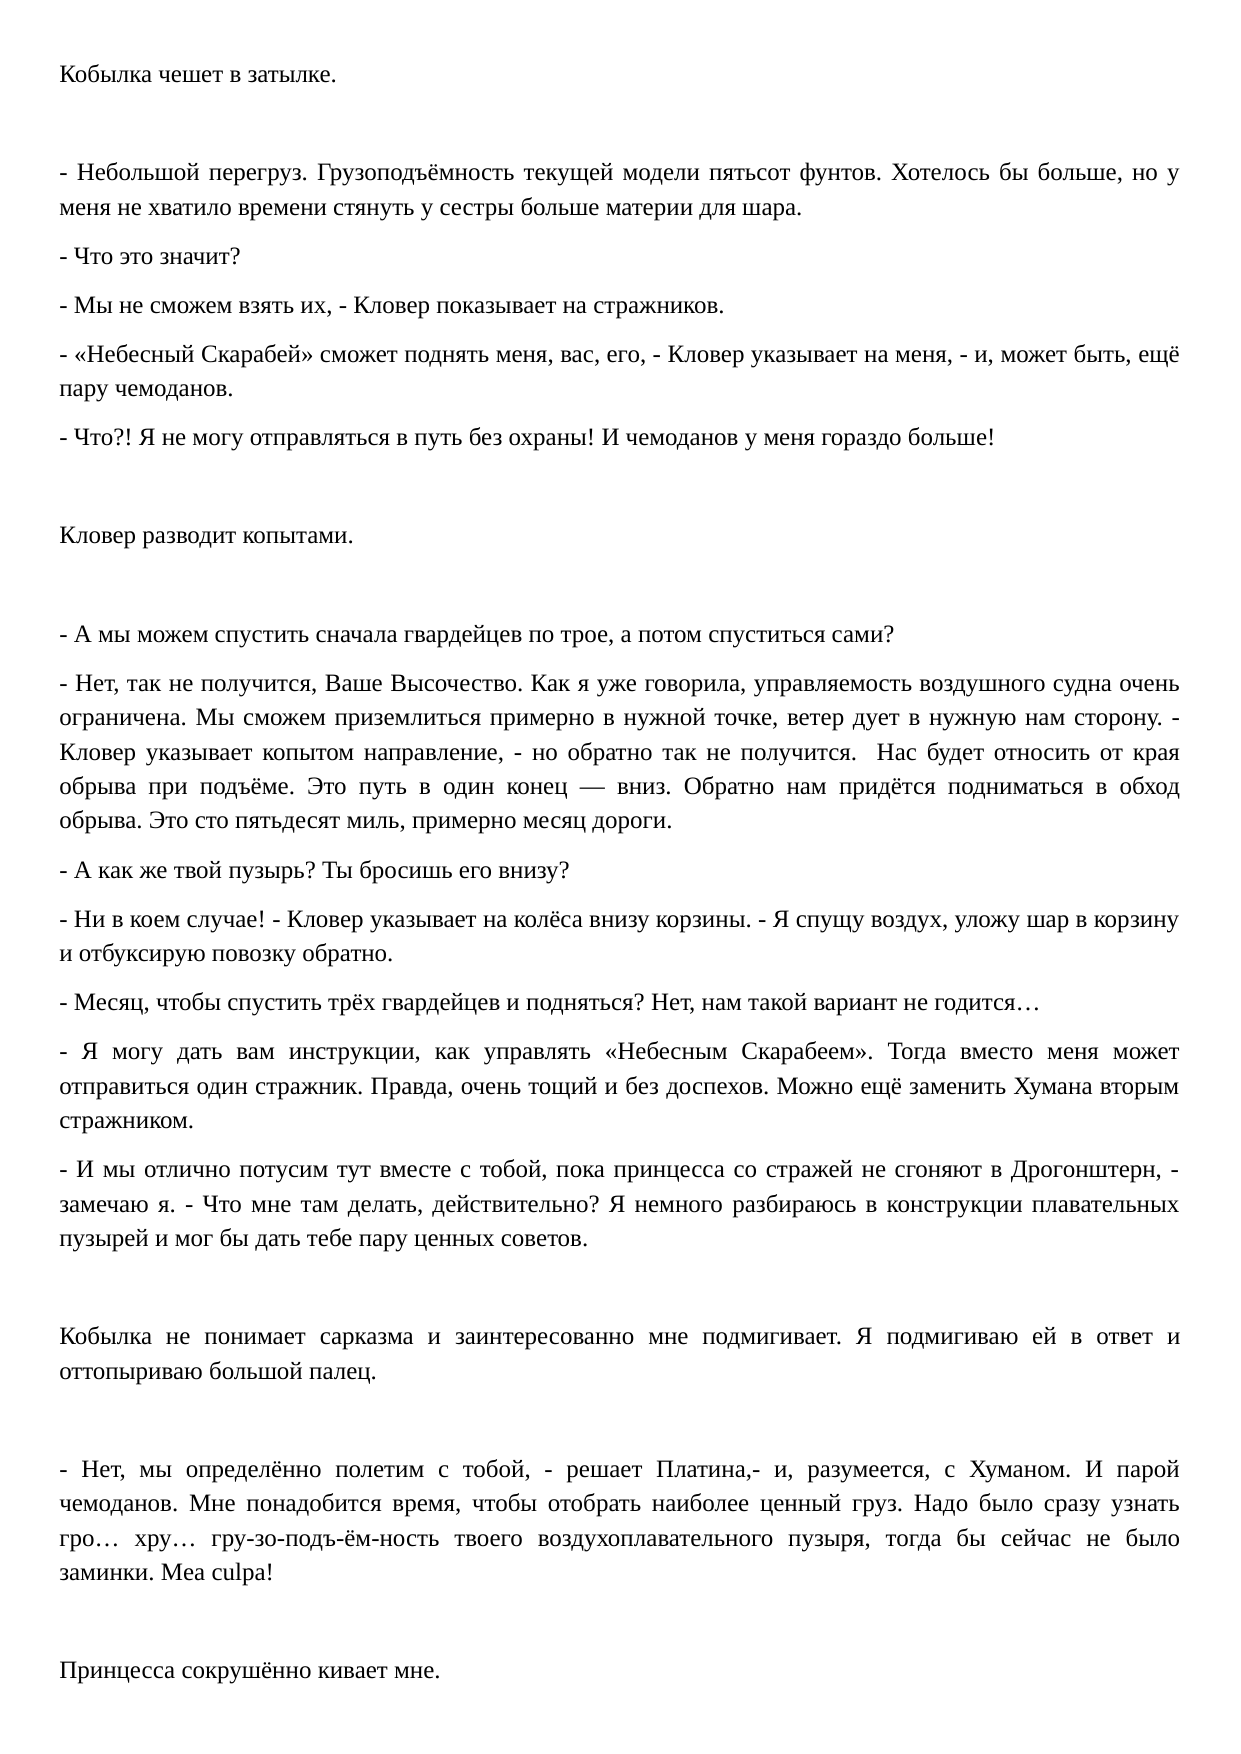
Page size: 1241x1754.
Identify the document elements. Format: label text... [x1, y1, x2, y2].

text - Небольшой перегруз. Грузоподъёмность текущей модели пятьсот фунтов. Хотелось бы больше, но у меня не хватило времени стянуть у сестры больше материи для шара. [59, 157, 1181, 220]
text - Что?! Я не могу отправляться в путь без охраны! И чемоданов у меня гораздо больше! [59, 422, 1181, 451]
text - Я могу дать вам инструкции, как управлять «Небесным Скарабеем». Тогда вместо меня может отправиться один стражник. Правда, очень тощий и без доспехов. Можно ещё заменить Хумана вторым стражником. [59, 1036, 1181, 1134]
text - Что это значит? [59, 241, 1181, 269]
text - Месяц, чтобы спустить трёх гвардейцев и подняться? Нет, нам такой вариант не годится… [59, 987, 1181, 1016]
text - Нет, так не получится, Ваше Высочество. Как я уже говорила, управляемость воздушного судна очень ограничена. Мы сможем приземлиться примерно в нужной точке, ветер дует в нужную нам сторону. - Кловер указывает копытом направление, - но обратно так не получится. Нас будет относить от края обрыва при подъёме. Это путь в один конец — вниз. Обратно нам придётся подниматься в обход обрыва. Это сто пятьдесят миль, примерно месяц дороги. [59, 668, 1181, 834]
text - А мы можем спустить сначала гвардейцев по трое, а потом спуститься сами? [59, 619, 1181, 647]
text Кобылка не понимает сарказма и заинтересованно мне подмигивает. Я подмигиваю ей в ответ и оттопыриваю большой палец. [59, 1321, 1181, 1385]
text Принцесса сокрушённо кивает мне. [59, 1656, 1181, 1684]
text Кловер разводит копытами. [59, 521, 1181, 549]
text - Мы не сможем взять их, - Кловер показывает на стражников. [59, 290, 1181, 318]
text - А как же твой пузырь? Ты бросишь его внизу? [59, 855, 1181, 883]
text - «Небесный Скарабей» сможет поднять меня, вас, его, - Кловер указывает на меня, - и, может быть, ещё пару чемоданов. [59, 339, 1181, 402]
text - Нет, мы определённо полетим с тобой, - решает Платина,- и, разумеется, с Хуманом. И парой чемоданов. Мне понадобится время, чтобы отобрать наиболее ценный груз. Надо было сразу узнать гро… хру… гру-зо-подъ-ём-ность твоего воздухоплавательного пузыря, тогда бы сейчас не было заминки. Mea culpa! [59, 1454, 1181, 1586]
text - И мы отлично потусим тут вместе с тобой, пока принцесса со стражей не сгоняют в Дрогонштерн, - замечаю я. - Что мне там делать, действительно? Я немного разбираюсь в конструкции плавательных пузырей и мог бы дать тебе пару ценных советов. [59, 1154, 1181, 1252]
text - Ни в коем случае! - Кловер указывает на колёса внизу корзины. - Я спущу воздух, уложу шар в корзину и отбуксирую повозку обратно. [59, 904, 1181, 967]
text Кобылка чешет в затылке. [59, 59, 1181, 88]
